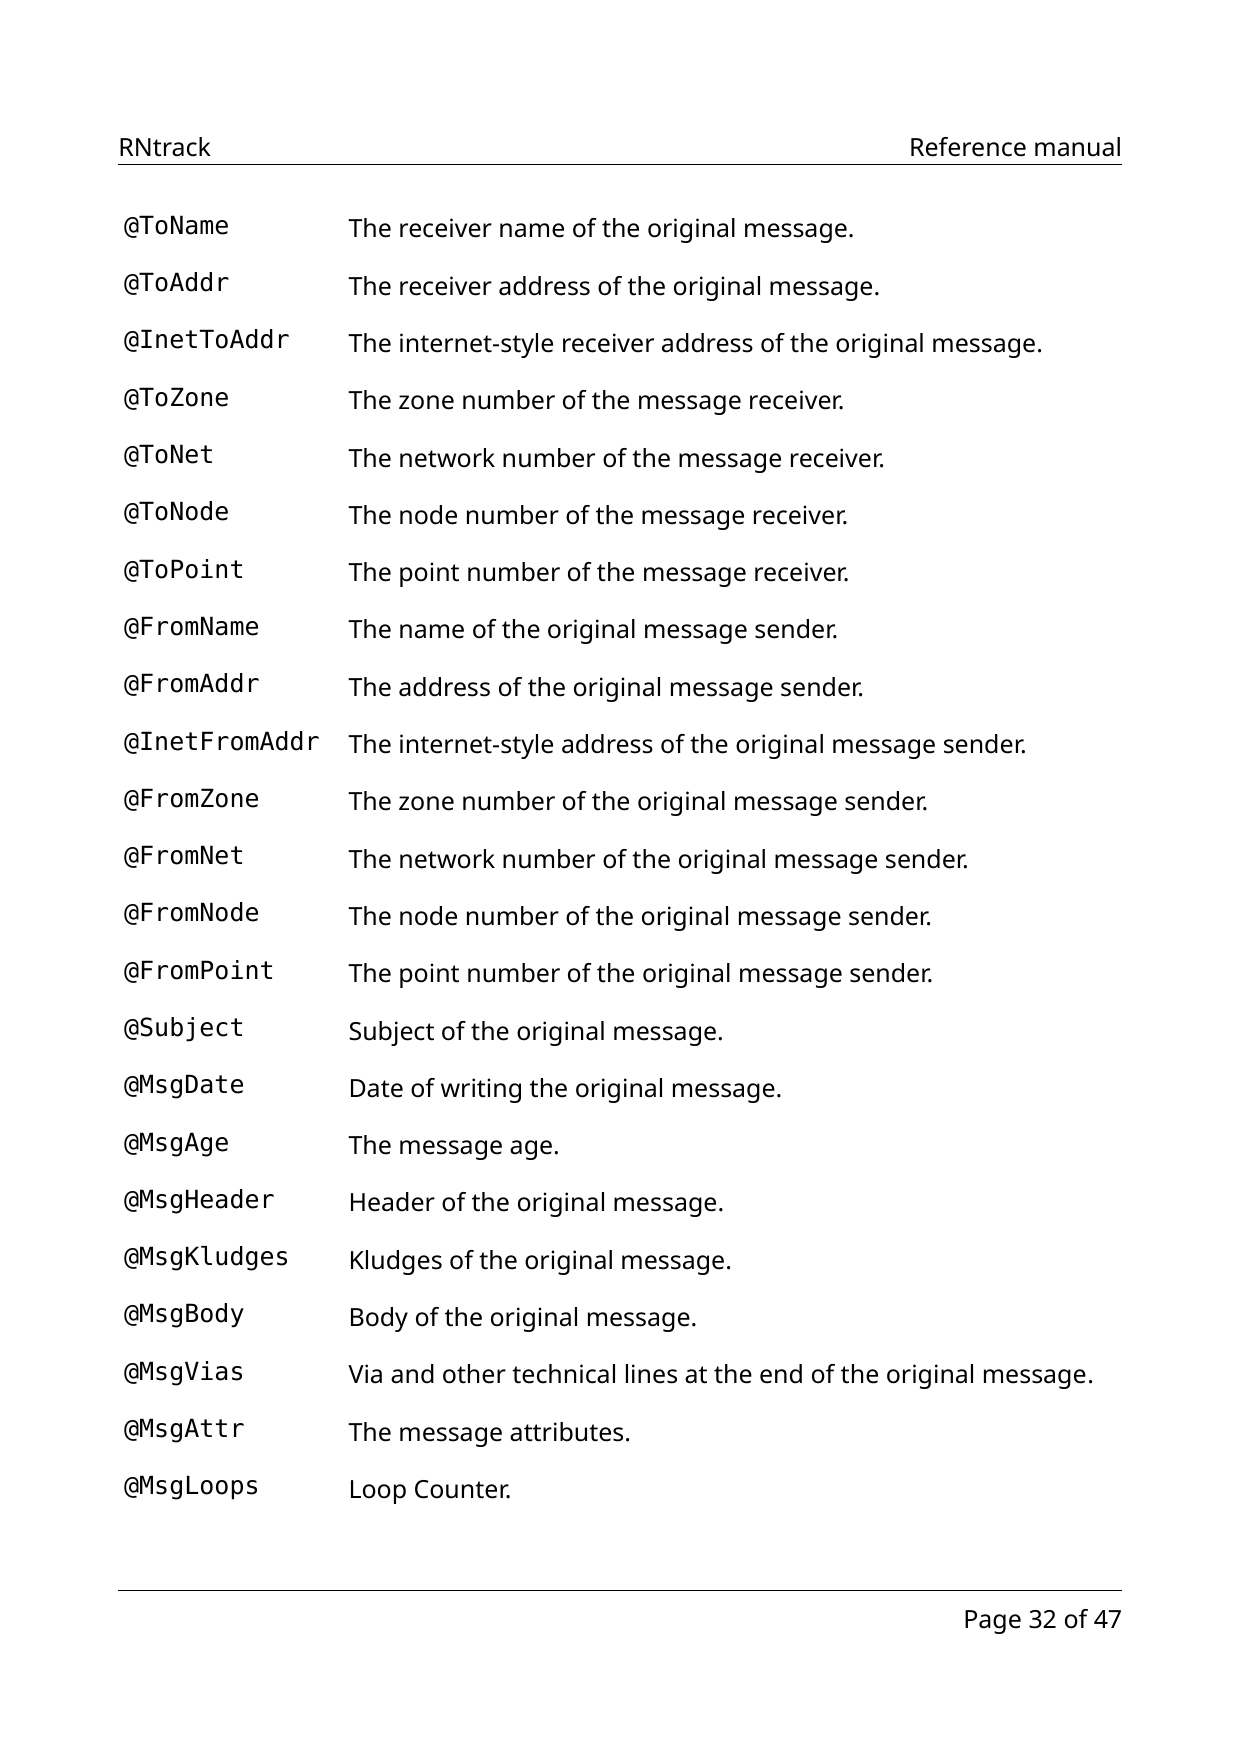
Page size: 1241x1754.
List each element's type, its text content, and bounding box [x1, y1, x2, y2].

table_cell @InetToAddr [118, 308, 343, 365]
table_cell @FromAddr [118, 652, 343, 709]
table_cell @MsgAge [118, 1110, 343, 1167]
table_cell @MsgKludges [118, 1225, 343, 1282]
table_cell Loop Counter. [343, 1454, 1122, 1511]
table_cell Header of the original message. [343, 1168, 1122, 1225]
table_cell The address of the original message sender. [343, 652, 1122, 709]
table_cell @ToNet [118, 423, 343, 480]
table_cell @FromNet [118, 824, 343, 881]
table_cell Date of writing the original message. [343, 1053, 1122, 1110]
table_cell @FromName [118, 595, 343, 652]
table_cell @MsgLoops [118, 1454, 343, 1511]
table_cell The node number of the message receiver. [343, 480, 1122, 537]
table_cell @ToZone [118, 365, 343, 423]
table_cell @ToPoint [118, 537, 343, 594]
table_cell @Subject [118, 996, 343, 1053]
table_cell The node number of the original message sender. [343, 881, 1122, 938]
table_cell @FromZone [118, 766, 343, 824]
table_cell The name of the original message sender. [343, 595, 1122, 652]
table_cell The zone number of the original message sender. [343, 766, 1122, 824]
table_cell Body of the original message. [343, 1282, 1122, 1339]
table_cell The point number of the message receiver. [343, 537, 1122, 594]
table_cell The message age. [343, 1110, 1122, 1167]
table_cell Via and other technical lines at the end of the original message. [343, 1339, 1122, 1397]
table_cell @ToNode [118, 480, 343, 537]
table_cell The zone number of the message receiver. [343, 365, 1122, 423]
table_cell The internet-style address of the original message sender. [343, 709, 1122, 766]
table_header The receiver name of the original message. [343, 194, 1122, 251]
table_cell The point number of the original message sender. [343, 938, 1122, 996]
table_cell Kludges of the original message. [343, 1225, 1122, 1282]
table_cell @FromNode [118, 881, 343, 938]
table_cell The receiver address of the original message. [343, 251, 1122, 308]
table_cell @MsgDate [118, 1053, 343, 1110]
table_cell @MsgHeader [118, 1168, 343, 1225]
table_cell @ToAddr [118, 251, 343, 308]
table_cell @MsgAttr [118, 1397, 343, 1454]
table_cell @MsgBody [118, 1282, 343, 1339]
table_cell The message attributes. [343, 1397, 1122, 1454]
table_cell @MsgVias [118, 1339, 343, 1397]
table_cell @InetFromAddr [118, 709, 343, 766]
table_cell The network number of the original message sender. [343, 824, 1122, 881]
table_header @ToName [118, 194, 343, 251]
table_cell The internet-style receiver address of the original message. [343, 308, 1122, 365]
table_cell The network number of the message receiver. [343, 423, 1122, 480]
table_cell @FromPoint [118, 938, 343, 996]
table_cell Subject of the original message. [343, 996, 1122, 1053]
